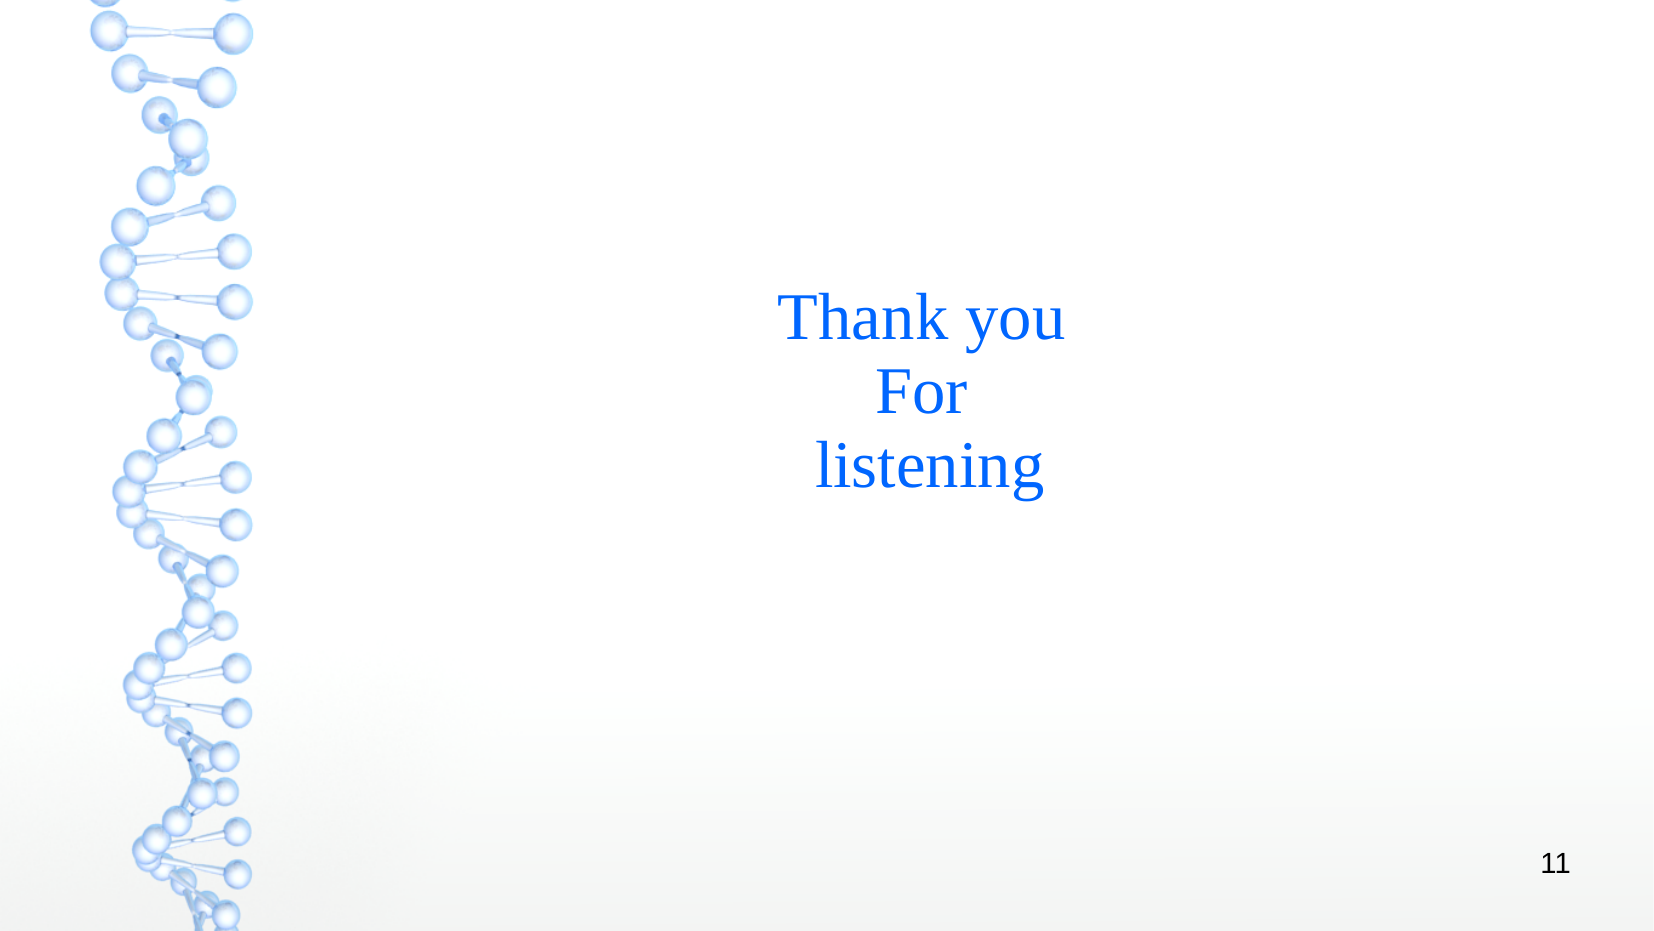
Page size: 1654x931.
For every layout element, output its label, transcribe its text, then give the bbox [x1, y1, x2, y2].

picture [0, 0, 1654, 931]
subtitle Thank you For listening [265, 35, 1595, 748]
